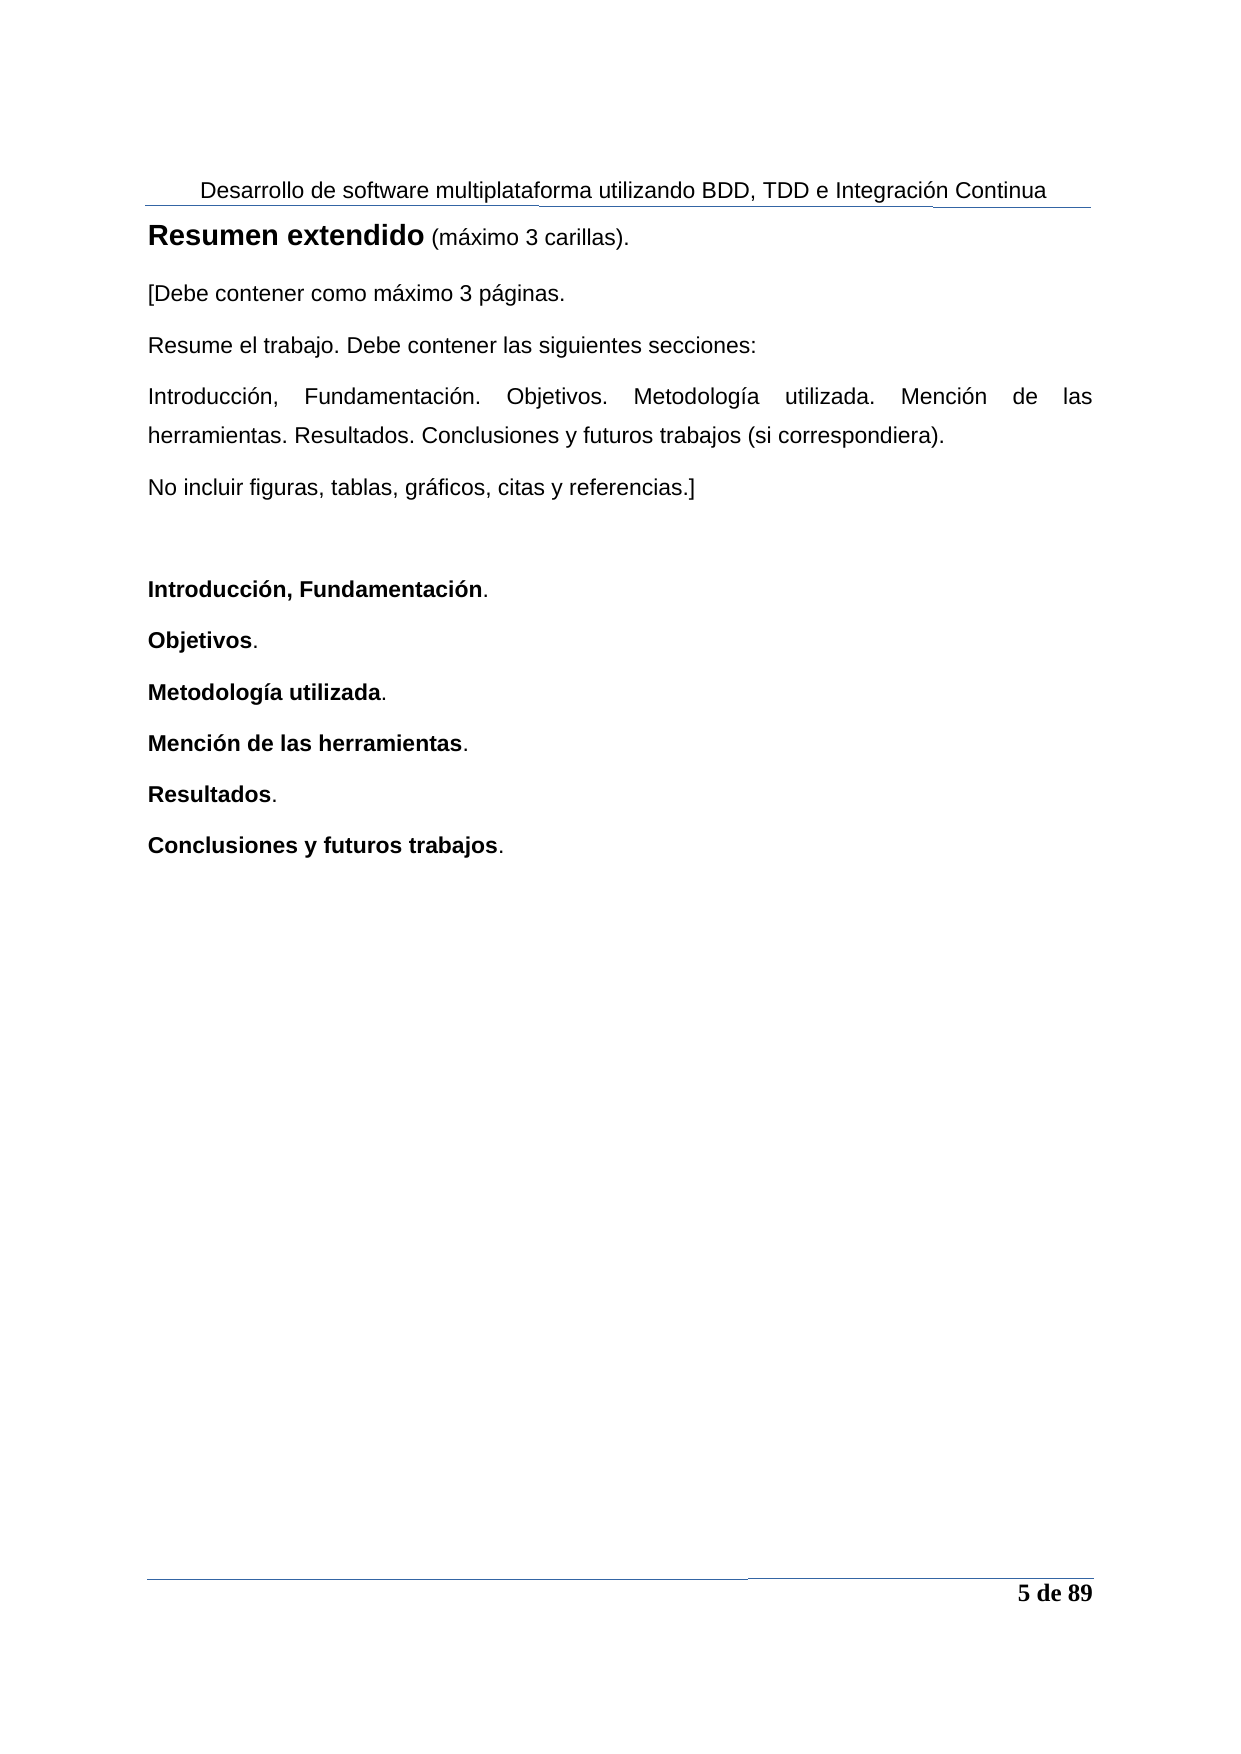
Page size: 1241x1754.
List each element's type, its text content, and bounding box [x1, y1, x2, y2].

text Resume el trabajo. Debe contener las siguientes secciones: [148, 332, 1093, 358]
text No incluir figuras, tablas, gráficos, citas y referencias.] [148, 474, 1093, 500]
text Metodología utilizada. [148, 679, 1093, 705]
text [Debe contener como máximo 3 páginas. [148, 280, 1093, 307]
text Conclusiones y futuros trabajos. [148, 832, 1093, 859]
text Introducción, Fundamentación. Objetivos. Metodología utilizada. Mención de las herramientas. Resultados. Conclusiones y futuros trabajos (si correspondiera). [148, 383, 1093, 449]
text Introducción, Fundamentación. [148, 576, 1093, 602]
text Resumen extendido (máximo 3 carillas). [148, 218, 1093, 252]
text Mención de las herramientas. [148, 730, 1093, 756]
text Resultados. [148, 781, 1093, 807]
text Objetivos. [148, 627, 1093, 654]
